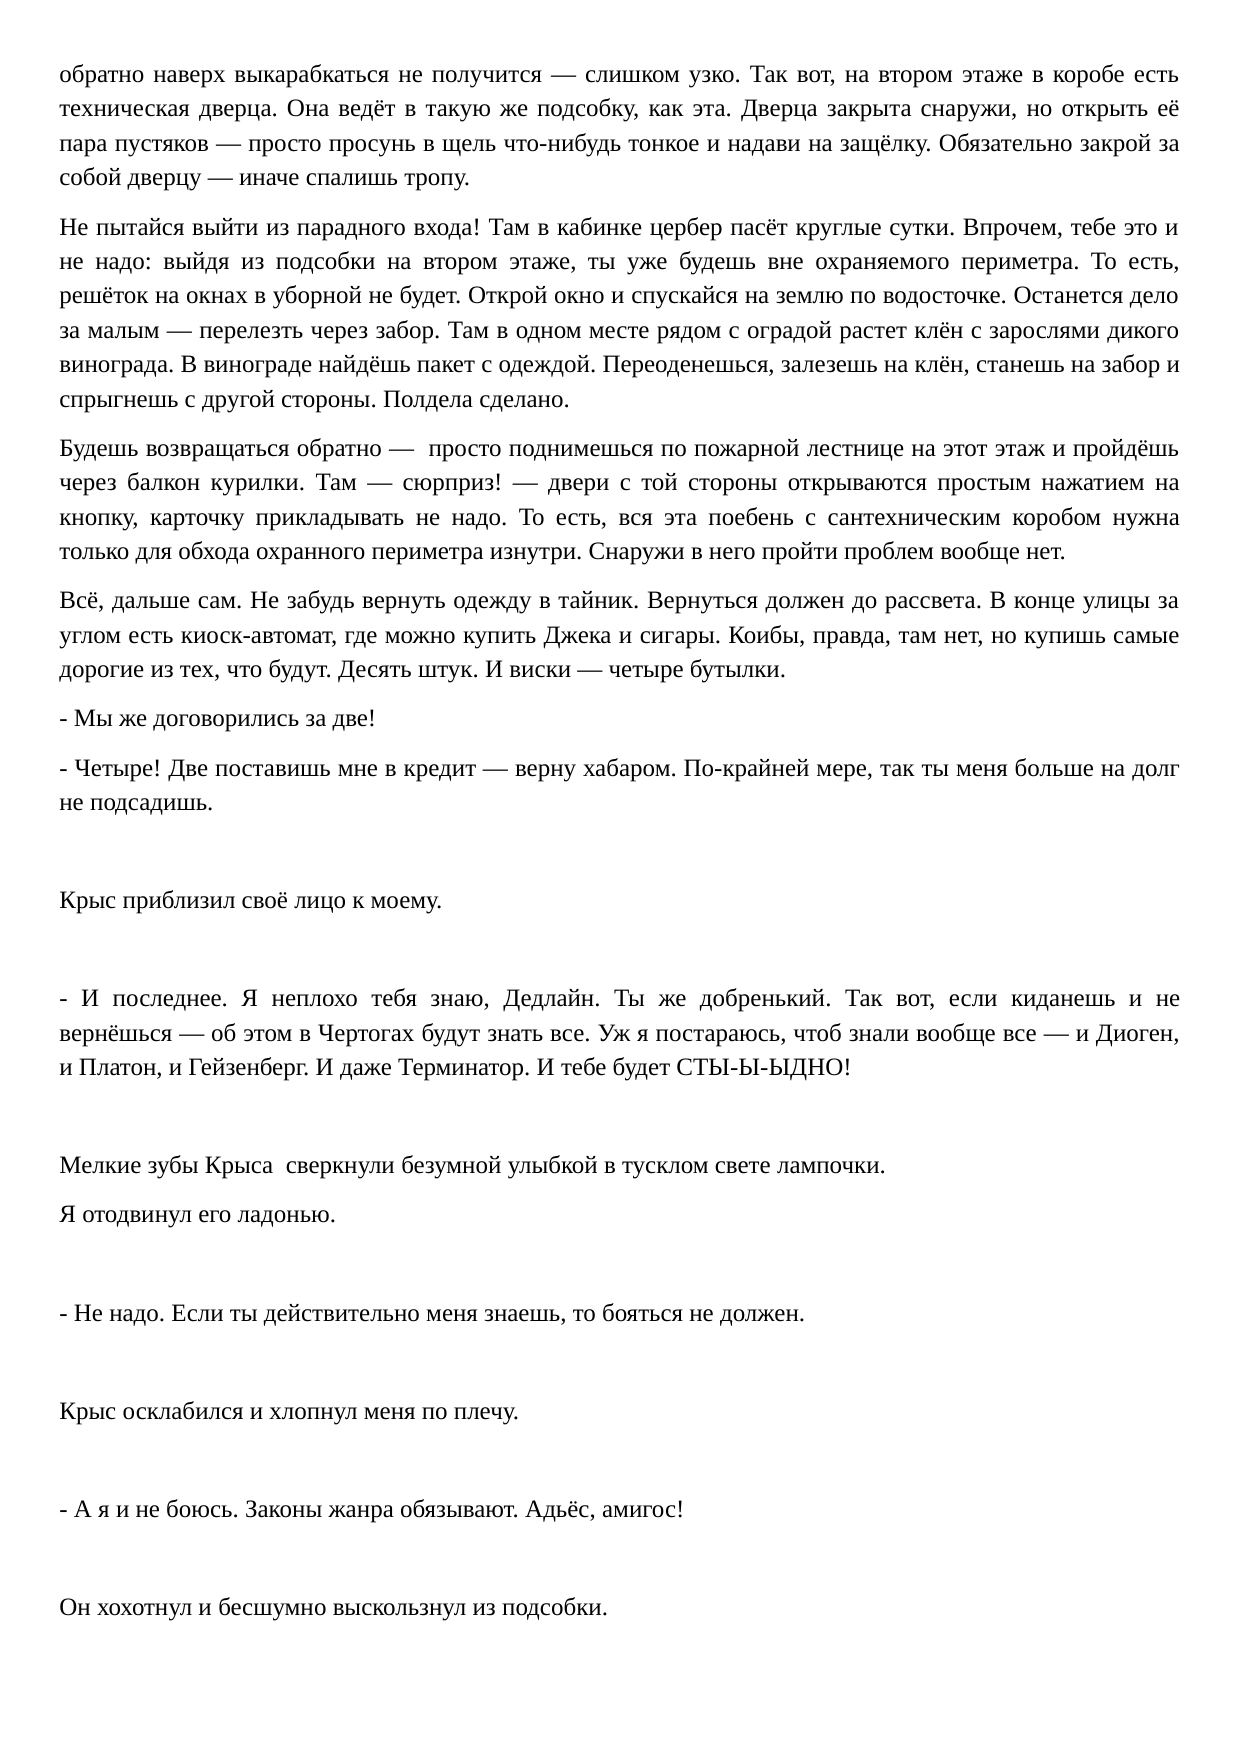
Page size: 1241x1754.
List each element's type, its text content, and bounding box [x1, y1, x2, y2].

text - Мы же договорились за две! [59, 703, 1181, 732]
text - И последнее. Я неплохо тебя знаю, Дедлайн. Ты же добренький. Так вот, если киданешь и не вернёшься — об этом в Чертогах будут знать все. Уж я постараюсь, чтоб знали вообще все — и Диоген, и Платон, и Гейзенберг. И даже Терминатор. И тебе будет СТЫ-Ы-ЫДНО! [59, 983, 1181, 1081]
text Будешь возвращаться обратно — просто поднимешься по пожарной лестнице на этот этаж и пройдёшь через балкон курилки. Там — сюрприз! — двери с той стороны открываются простым нажатием на кнопку, карточку прикладывать не надо. То есть, вся эта поебень с сантехническим коробом нужна только для обхода охранного периметра изнутри. Снаружи в него пройти проблем вообще нет. [59, 433, 1181, 565]
text Крыс осклабился и хлопнул меня по плечу. [59, 1396, 1181, 1424]
text Мелкие зубы Крыса сверкнули безумной улыбкой в тусклом свете лампочки. [59, 1150, 1181, 1179]
text Не пытайся выйти из парадного входа! Там в кабинке цербер пасёт круглые сутки. Впрочем, тебе это и не надо: выйдя из подсобки на втором этаже, ты уже будешь вне охраняемого периметра. То есть, решёток на окнах в уборной не будет. Открой окно и спускайся на землю по водосточке. Останется дело за малым — перелезть через забор. Там в одном месте рядом с оградой растет клён с зарослями дикого винограда. В винограде найдёшь пакет с одеждой. Переоденешься, залезешь на клён, станешь на забор и спрыгнешь с другой стороны. Полдела сделано. [59, 212, 1181, 413]
text Всё, дальше сам. Не забудь вернуть одежду в тайник. Вернуться должен до рассвета. В конце улицы за углом есть киоск-автомат, где можно купить Джека и сигары. Коибы, правда, там нет, но купишь самые дорогие из тех, что будут. Десять штук. И виски — четыре бутылки. [59, 586, 1181, 683]
text - А я и не боюсь. Законы жанра обязывают. Адьёс, амигос! [59, 1494, 1181, 1523]
text Крыс приблизил своё лицо к моему. [59, 885, 1181, 914]
text - Не надо. Если ты действительно меня знаешь, то бояться не должен. [59, 1298, 1181, 1326]
text Я отодвинул его ладонью. [59, 1199, 1181, 1228]
text - Четыре! Две поставишь мне в кредит — верну хабаром. По-крайней мере, так ты меня больше на долг не подсадишь. [59, 753, 1181, 816]
text Он хохотнул и бесшумно выскользнул из подсобки. [59, 1592, 1181, 1621]
text обратно наверх выкарабкаться не получится — слишком узко. Так вот, на втором этаже в коробе есть техническая дверца. Она ведёт в такую же подсобку, как эта. Дверца закрыта снаружи, но открыть её пара пустяков — просто просунь в щель что-нибудь тонкое и надави на защёлку. Обязательно закрой за собой дверцу — иначе спалишь тропу. [59, 59, 1181, 191]
